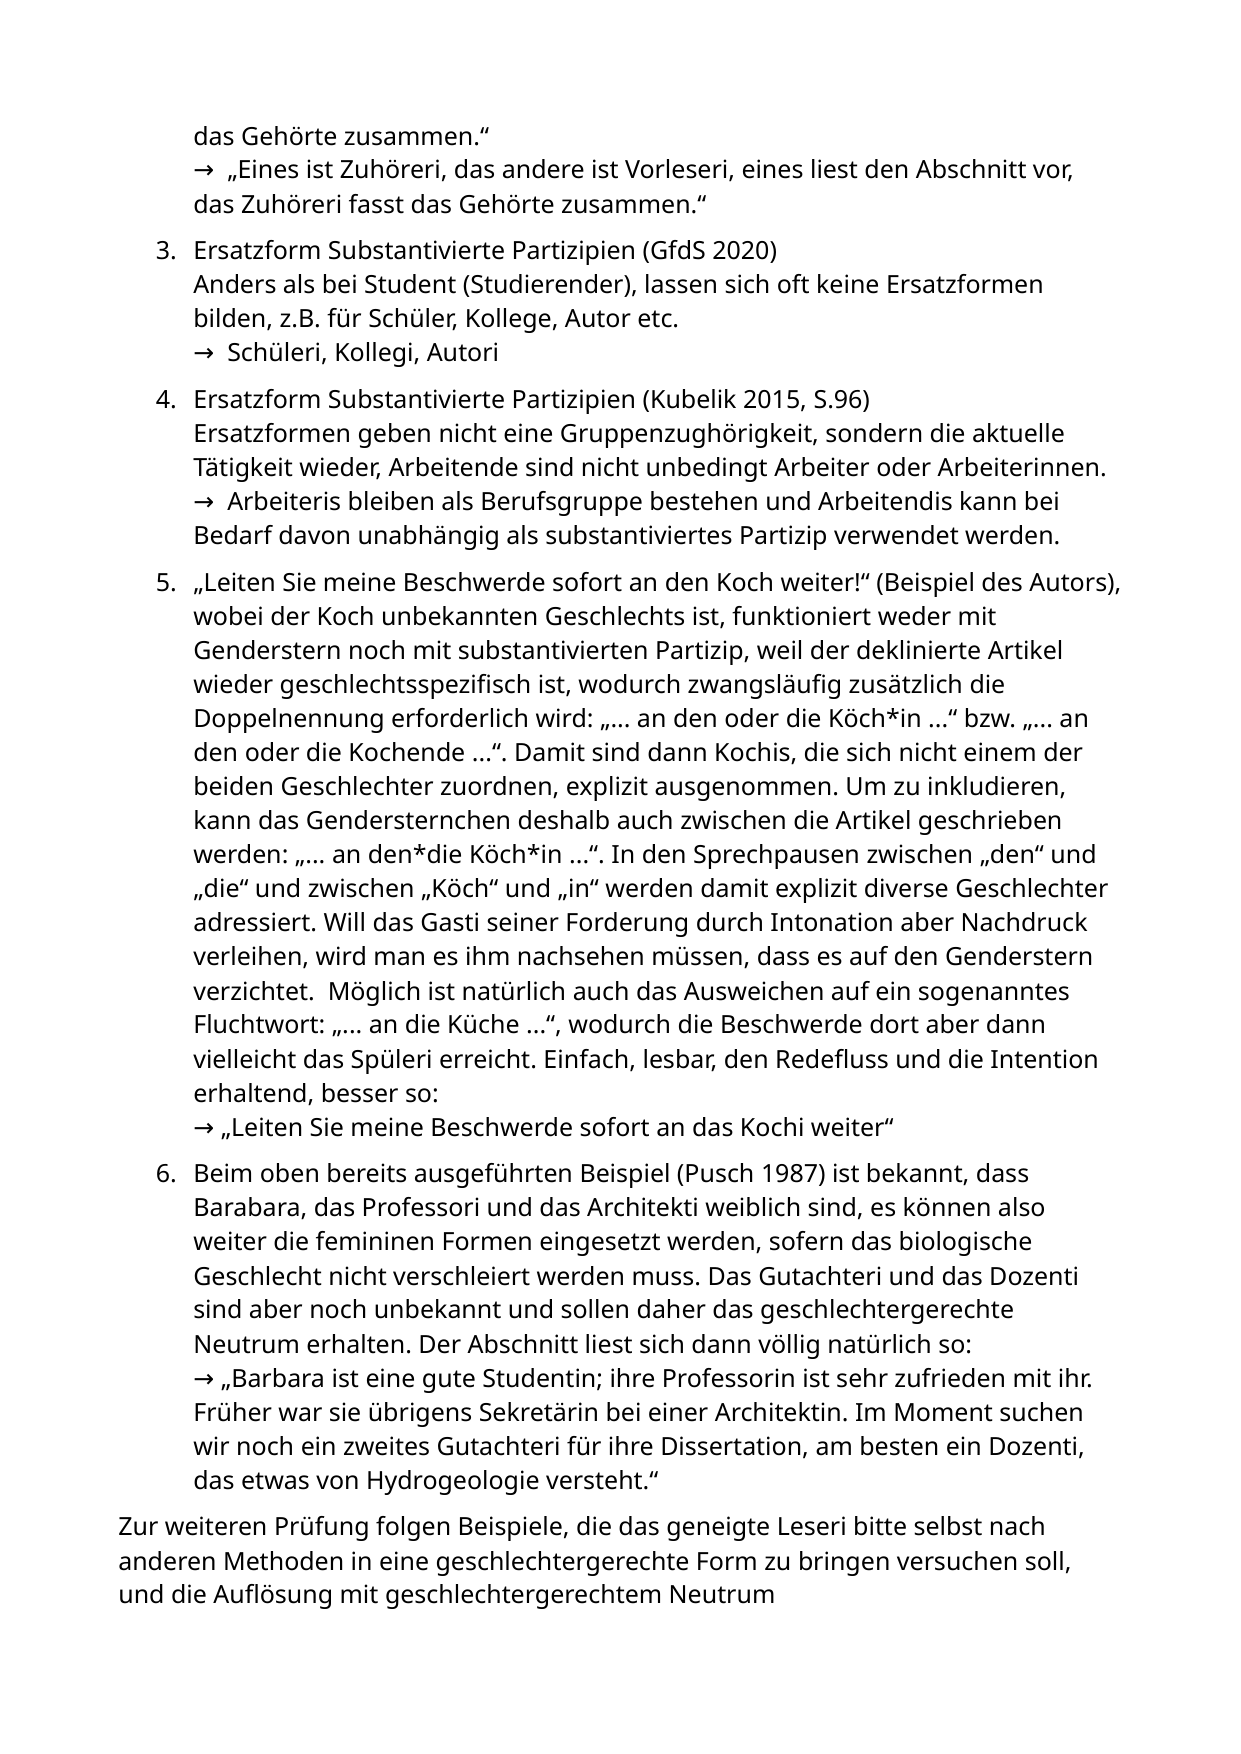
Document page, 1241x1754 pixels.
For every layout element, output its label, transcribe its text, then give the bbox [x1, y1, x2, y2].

list Ersatzform Substantivierte Partizipien (GfdS 2020) Anders als bei Student (Studierender), lassen sich oft keine Ersatzformen bilden, z.B. für Schüler, Kollege, Autor etc. → Schüleri, Kollegi, Autori [156, 233, 1122, 369]
list Beim oben bereits ausgeführten Beispiel (Pusch 1987) ist bekannt, dass Barabara, das Professori und das Architekti weiblich sind, es können also weiter die femininen Formen eingesetzt werden, sofern das biologische Geschlecht nicht verschleiert werden muss. Das Gutachteri und das Dozenti sind aber noch unbekannt und sollen daher das geschlechtergerechte Neutrum erhalten. Der Abschnitt liest sich dann völlig natürlich so: → „Barbara ist eine gute Studentin; ihre Professorin ist sehr zufrieden mit ihr. Früher war sie übrigens Sekretärin bei einer Architektin. Im Moment suchen wir noch ein zweites Gutachteri für ihre Dissertation, am besten ein Dozenti, das etwas von Hydrogeologie versteht.“ [156, 1156, 1122, 1497]
list das Gehörte zusammen.“ → „Eines ist Zuhöreri, das andere ist Vorleseri, eines liest den Abschnitt vor, das Zuhöreri fasst das Gehörte zusammen.“ [156, 118, 1122, 220]
list Ersatzform Substantivierte Partizipien (Kubelik 2015, S.96) Ersatzformen geben nicht eine Gruppenzughörigkeit, sondern die aktuelle Tätigkeit wieder, Arbeitende sind nicht unbedingt Arbeiter oder Arbeiterinnen. → Arbeiteris bleiben als Berufsgruppe bestehen und Arbeitendis kann bei Bedarf davon unabhängig als substantiviertes Partizip verwendet werden. [156, 382, 1122, 552]
list „Leiten Sie meine Beschwerde sofort an den Koch weiter!“ (Beispiel des Autors), wobei der Koch unbekannten Geschlechts ist, funktioniert weder mit Genderstern noch mit substantivierten Partizip, weil der deklinierte Artikel wieder geschlechtsspezifisch ist, wodurch zwangsläufig zusätzlich die Doppelnennung erforderlich wird: „... an den oder die Köch*in ...“ bzw. „... an den oder die Kochende ...“. Damit sind dann Kochis, die sich nicht einem der beiden Geschlechter zuordnen, explizit ausgenommen. Um zu inkludieren, kann das Gendersternchen deshalb auch zwischen die Artikel geschrieben werden: „... an den*die Köch*in ...“. In den Sprechpausen zwischen „den“ und „die“ und zwischen „Köch“ und „in“ werden damit explizit diverse Geschlechter adressiert. Will das Gasti seiner Forderung durch Intonation aber Nachdruck verleihen, wird man es ihm nachsehen müssen, dass es auf den Genderstern verzichtet. Möglich ist natürlich auch das Ausweichen auf ein sogenanntes Fluchtwort: „... an die Küche ...“, wodurch die Beschwerde dort aber dann vielleicht das Spüleri erreicht. Einfach, lesbar, den Redefluss und die Intention erhaltend, besser so: → „Leiten Sie meine Beschwerde sofort an das Kochi weiter“ [156, 564, 1122, 1143]
text Zur weiteren Prüfung folgen Beispiele, die das geneigte Leseri bitte selbst nach anderen Methoden in eine geschlechtergerechte Form zu bringen versuchen soll, und die Auflösung mit geschlechtergerechtem Neutrum [118, 1509, 1122, 1611]
